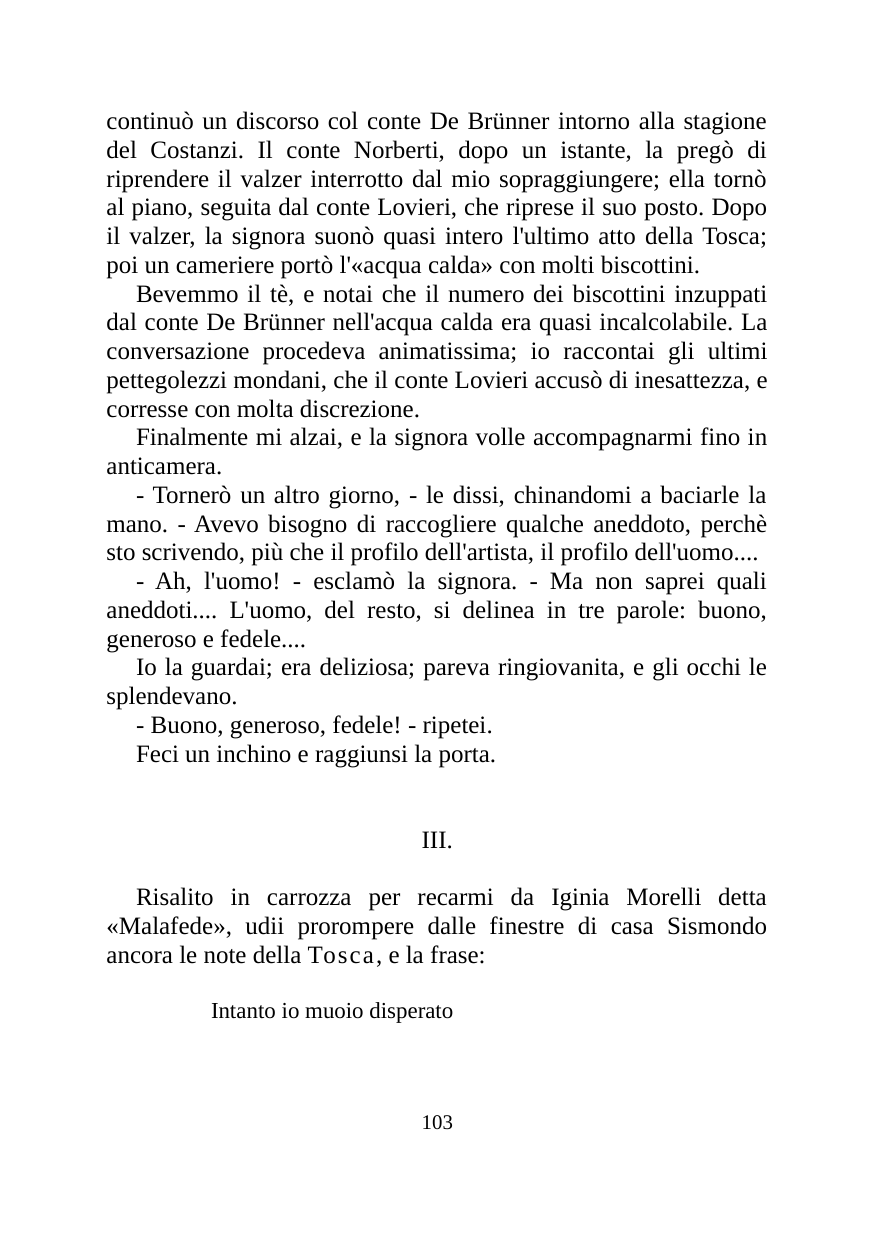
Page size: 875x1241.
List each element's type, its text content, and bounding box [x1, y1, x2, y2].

text continuò un discorso col conte De Brünner intorno alla stagione del Costanzi. Il conte Norberti, dopo un istante, la pregò di riprendere il valzer interrotto dal mio sopraggiungere; ella tornò al piano, seguita dal conte Lovieri, che riprese il suo posto. Dopo il valzer, la signora suonò quasi intero l'ultimo atto della Tosca; poi un cameriere portò l'«acqua calda» con molti biscottini. [106, 106, 768, 279]
text Risalito in carrozza per recarmi da Iginia Morelli detta «Malafede», udii prorompere dalle finestre di casa Sismondo ancora le note della Tosca, e la frase: [106, 882, 768, 969]
text Io la guardai; era deliziosa; pareva ringiovanita, e gli occhi le splendevano. [106, 652, 768, 710]
text III. [106, 825, 768, 854]
text Bevemmo il tè, e notai che il numero dei biscottini inzuppati dal conte De Brünner nell'acqua calda era quasi incalcolabile. La conversazione procedeva animatissima; io raccontai gli ultimi pettegolezzi mondani, che il conte Lovieri accusò di inesattezza, e corresse con molta discrezione. [106, 279, 768, 422]
text Feci un inchino e raggiunsi la porta. [106, 739, 768, 767]
text - Buono, generoso, fedele! - ripetei. [106, 710, 768, 739]
text - Ah, l'uomo! - esclamò la signora. - Ma non saprei quali aneddoti.... L'uomo, del resto, si delinea in tre parole: buono, generoso e fedele.... [106, 566, 768, 652]
text Finalmente mi alzai, e la signora volle accompagnarmi fino in anticamera. [106, 422, 768, 480]
text Intanto io muoio disperato [181, 997, 768, 1024]
text - Tornerò un altro giorno, - le dissi, chinandomi a baciarle la mano. - Avevo bisogno di raccogliere qualche aneddoto, perchè sto scrivendo, più che il profilo dell'artista, il profilo dell'uomo.... [106, 480, 768, 566]
